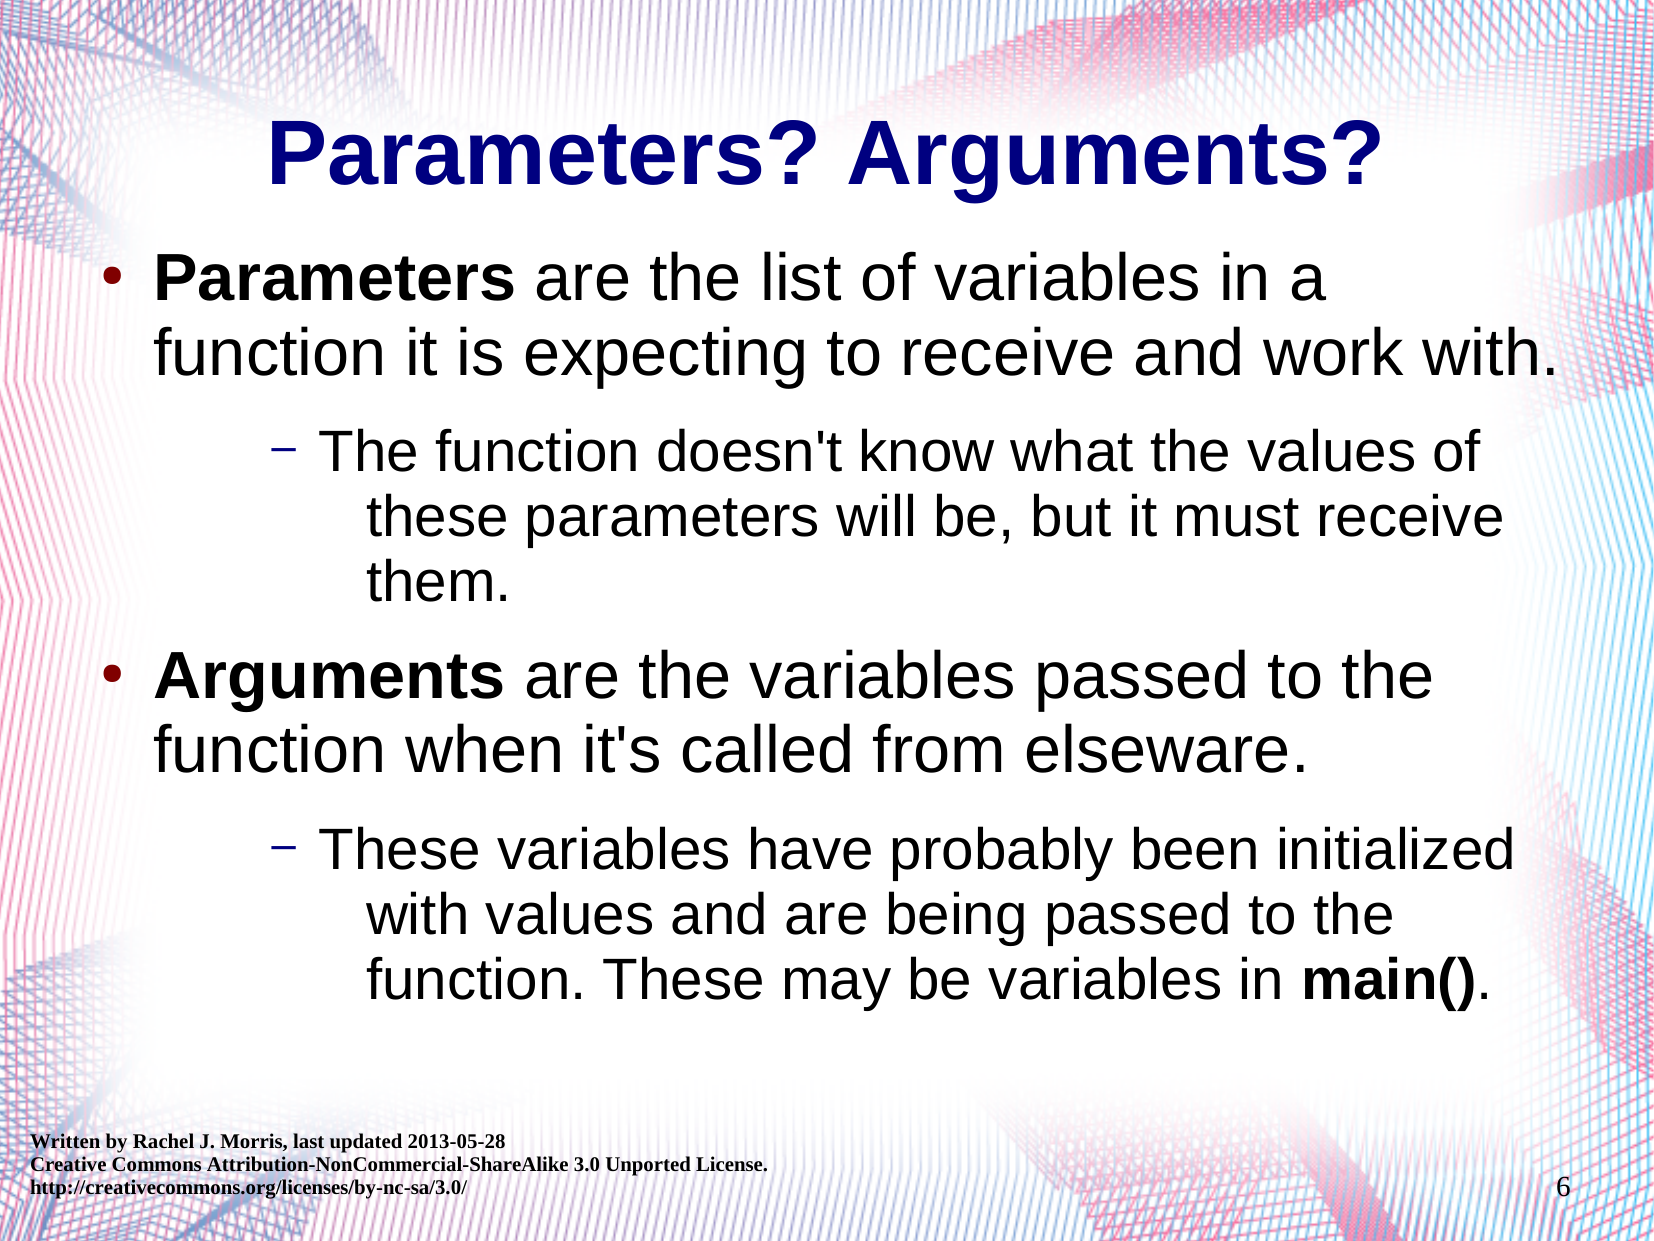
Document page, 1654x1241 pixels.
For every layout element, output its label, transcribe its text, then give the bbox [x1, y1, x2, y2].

picture [0, 0, 1654, 1241]
title Parameters? Arguments? [82, 49, 1571, 240]
list Parameters are the list of variables in a function it is expecting to receive and work with. The function doesn't know what the values of these parameters will be, but it must receive them. Arguments are the variables passed to the function when it's called from elseware. These variables have probably been initialized with values and are being passed to the function. These may be variables in main(). [82, 240, 1571, 1012]
